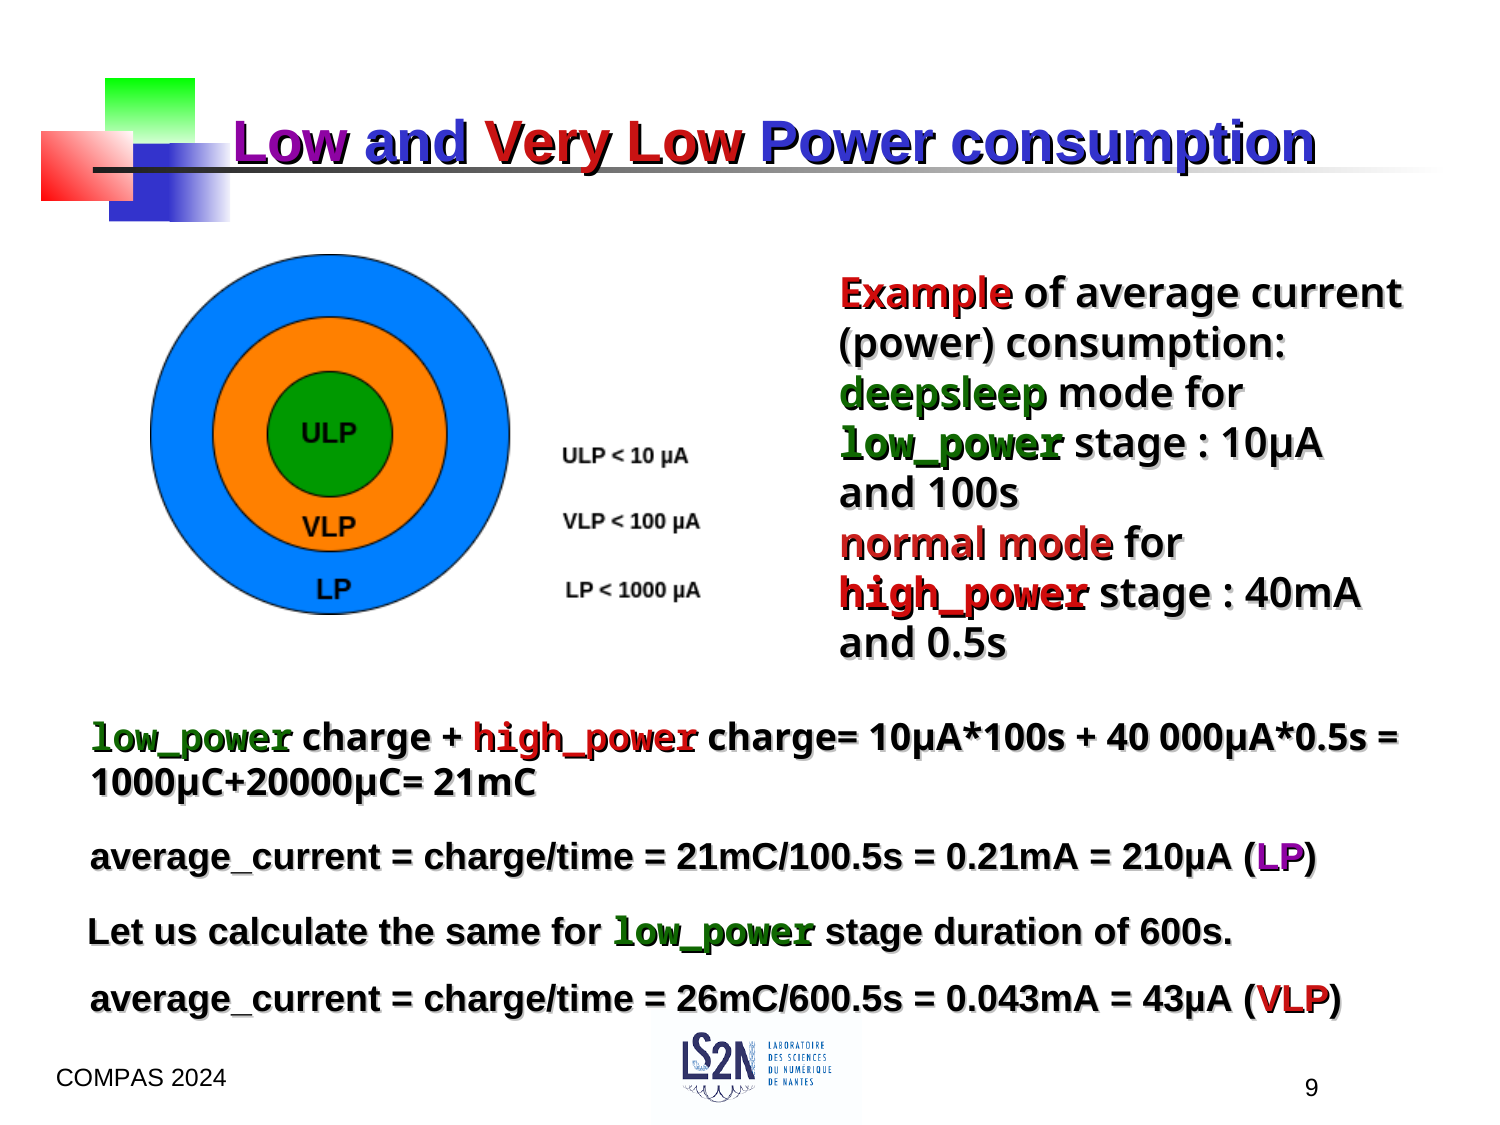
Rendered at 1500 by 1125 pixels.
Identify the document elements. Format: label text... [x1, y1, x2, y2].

text_box low_power charge + high_power charge= 10µA*100s + 40 000µA*0.5s = 1000µC+20000µC= 21mC [75, 705, 1426, 811]
text_box average_current = charge/time = 26mC/600.5s = 0.043mA = 43µA (VLP) [75, 966, 1426, 1027]
text_box average_current = charge/time = 21mC/100.5s = 0.21mA = 210µA (LP) [75, 825, 1426, 886]
picture [150, 254, 721, 616]
title Low and Very Low Power consumption [113, 95, 1381, 181]
picture [651, 1027, 862, 1125]
text_box Let us calculate the same for low_power stage duration of 600s. [72, 900, 1318, 961]
text_box Example of average current (power) consumption: deepsleep mode for low_power stage : 10µA and 100s normal mode for high_power stage : 40mA and 0.5s [823, 258, 1426, 674]
